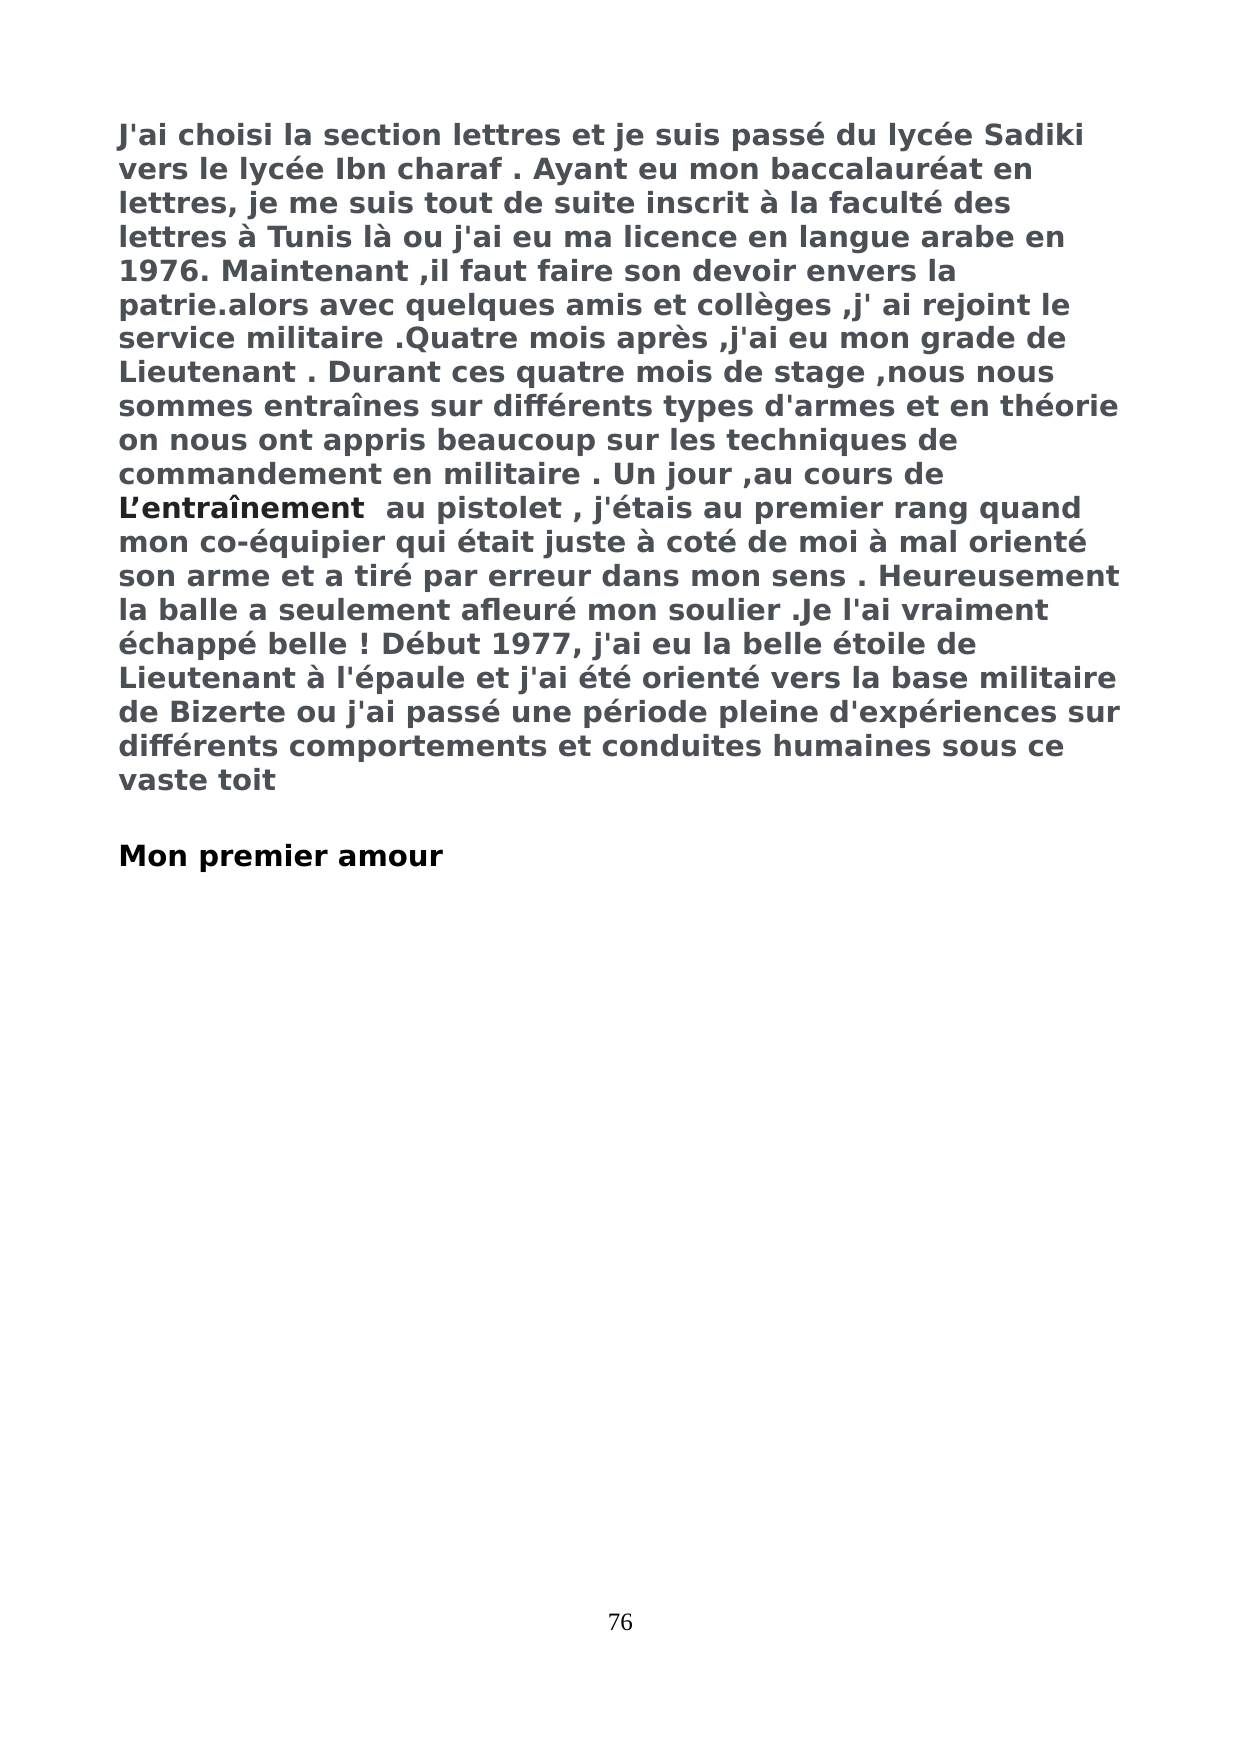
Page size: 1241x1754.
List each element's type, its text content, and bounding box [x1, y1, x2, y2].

subtitle Mon premier amour [118, 839, 1122, 873]
subtitle J'ai choisi la section lettres et je suis passé du lycée Sadiki vers le lycée Ibn charaf . Ayant eu mon baccalauréat en lettres, je me suis tout de suite inscrit à la faculté des lettres à Tunis là ou j'ai eu ma licence en langue arabe en 1976. Maintenant ,il faut faire son devoir envers la patrie.alors avec quelques amis et collèges ,j' ai rejoint le service militaire .Quatre mois après ,j'ai eu mon grade de Lieutenant . Durant ces quatre mois de stage ,nous nous sommes entraînes sur différents types d'armes et en théorie on nous ont appris beaucoup sur les techniques de commandement en militaire . Un jour ,au cours de L’entraînement au pistolet , j'étais au premier rang quand mon co-équipier qui était juste à coté de moi à mal orienté son arme et a tiré par erreur dans mon sens . Heureusement la balle a seulement afleuré mon soulier .Je l'ai vraiment échappé belle ! Début 1977, j'ai eu la belle étoile de Lieutenant à l'épaule et j'ai été orienté vers la base militaire de Bizerte ou j'ai passé une période pleine d'expériences sur différents comportements et conduites humaines sous ce vaste toit [118, 118, 1122, 797]
